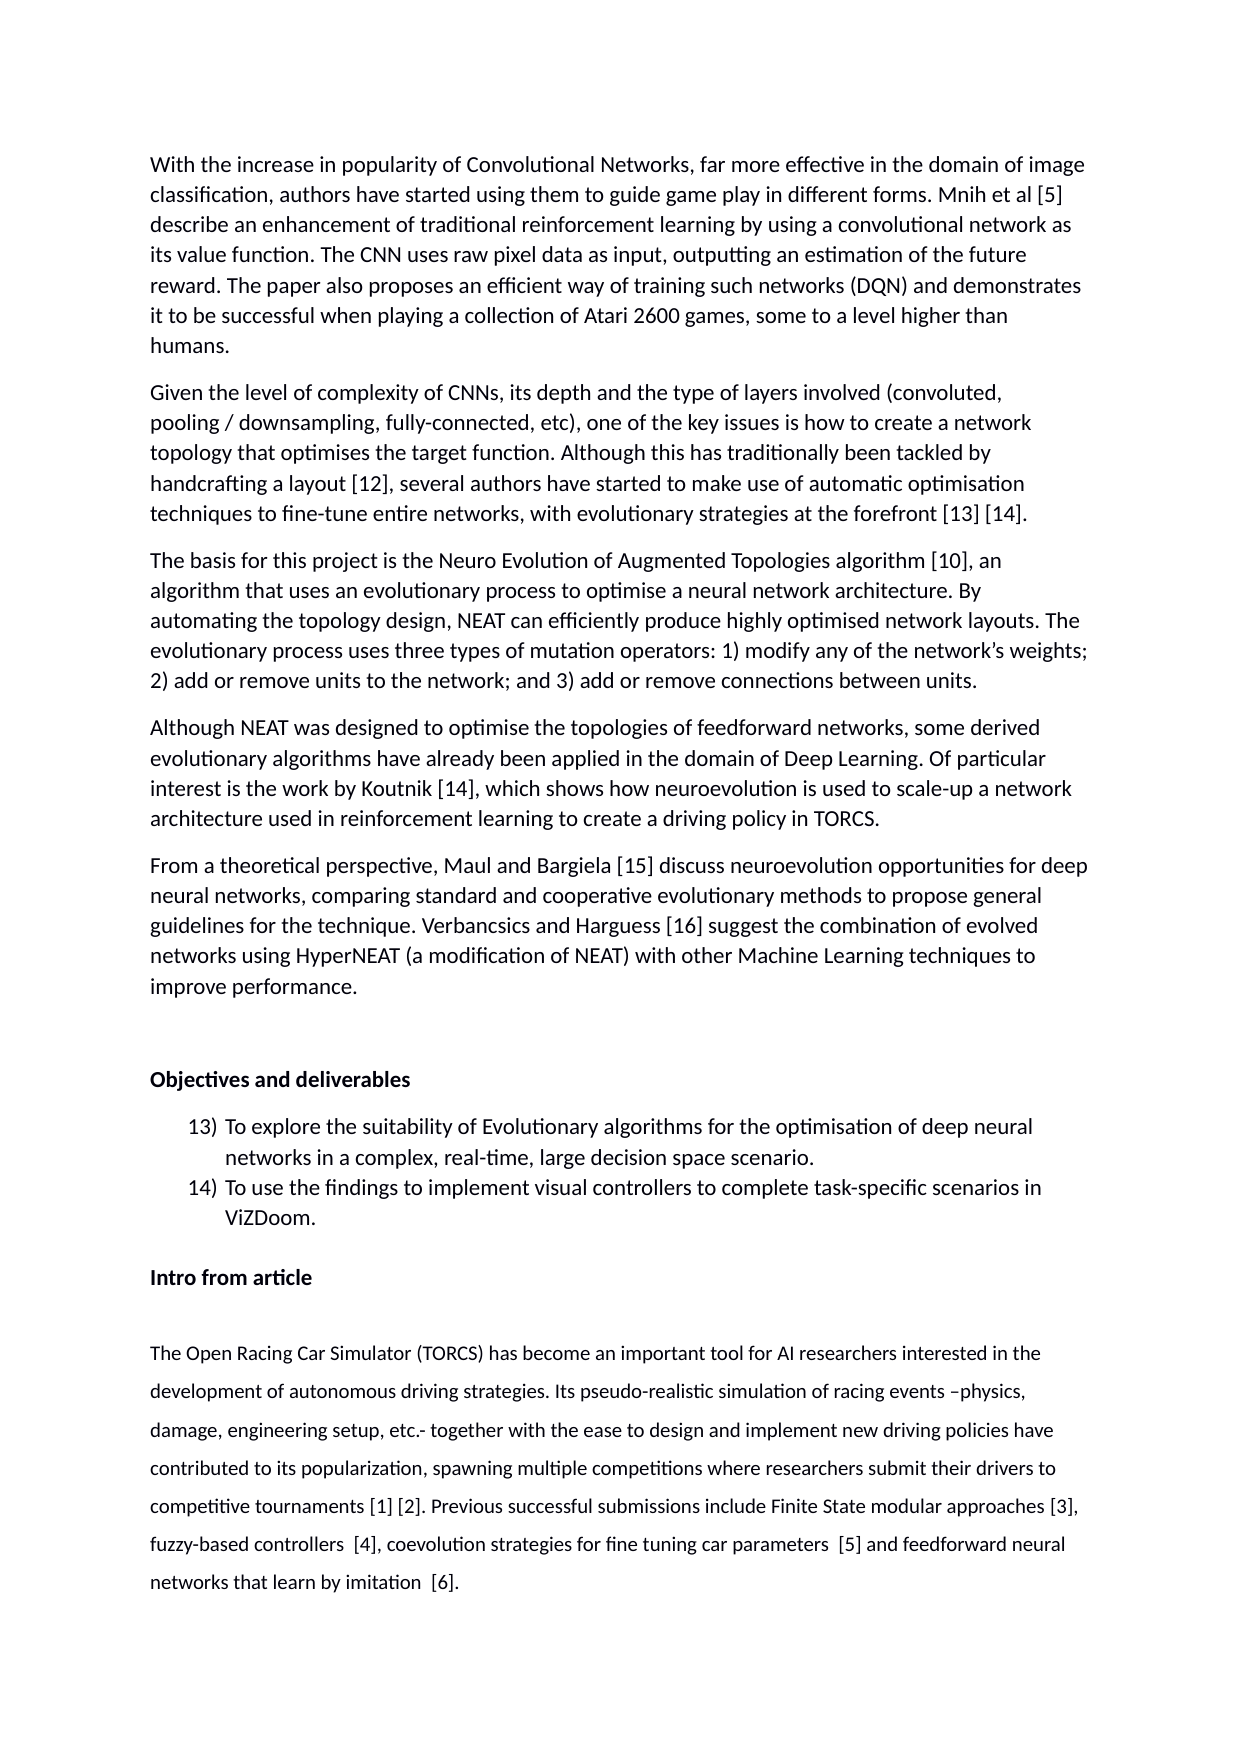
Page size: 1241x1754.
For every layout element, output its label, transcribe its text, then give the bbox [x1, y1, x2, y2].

text Objectives and deliverables [150, 1066, 1090, 1094]
list To use the findings to implement visual controllers to complete task-specific scenarios in ViZDoom. [187, 1173, 1090, 1231]
text From a theoretical perspective, Maul and Bargiela [15] discuss neuroevolution opportunities for deep neural networks, comparing standard and cooperative evolutionary methods to propose general guidelines for the technique. Verbancsics and Harguess [16] suggest the combination of evolved networks using HyperNEAT (a modification of NEAT) with other Machine Learning techniques to improve performance. [150, 851, 1090, 1000]
text Given the level of complexity of CNNs, its depth and the type of layers involved (convoluted, pooling / downsampling, fully-connected, etc), one of the key issues is how to create a network topology that optimises the target function. Although this has traditionally been tackled by handcrafting a layout [12], several authors have started to make use of automatic optimisation techniques to fine-tune entire networks, with evolutionary strategies at the forefront [13] [14]. [150, 378, 1090, 527]
list To explore the suitability of Evolutionary algorithms for the optimisation of deep neural networks in a complex, real-time, large decision space scenario. [187, 1112, 1090, 1171]
list Intro from article [150, 1263, 1090, 1292]
text The basis for this project is the Neuro Evolution of Augmented Topologies algorithm [10], an algorithm that uses an evolutionary process to optimise a neural network architecture. By automating the topology design, NEAT can efficiently produce highly optimised network layouts. The evolutionary process uses three types of mutation operators: 1) modify any of the network’s weights; 2) add or remove units to the network; and 3) add or remove connections between units. [150, 546, 1090, 695]
text The Open Racing Car Simulator (TORCS) has become an important tool for AI researchers interested in the development of autonomous driving strategies. Its pseudo-realistic simulation of racing events –physics, damage, engineering setup, etc.- together with the ease to design and implement new driving policies have contributed to its popularization, spawning multiple competitions where researchers submit their drivers to competitive tournaments [1] [2]. Previous successful submissions include Finite State modular approaches [3], fuzzy-based controllers [4], coevolution strategies for fine tuning car parameters [5] and feedforward neural networks that learn by imitation [6]. [150, 1341, 1090, 1595]
text Although NEAT was designed to optimise the topologies of feedforward networks, some derived evolutionary algorithms have already been applied in the domain of Deep Learning. Of particular interest is the work by Koutnik [14], which shows how neuroevolution is used to scale-up a network architecture used in reinforcement learning to create a driving policy in TORCS. [150, 713, 1090, 832]
text With the increase in popularity of Convolutional Networks, far more effective in the domain of image classification, authors have started using them to guide game play in different forms. Mnih et al [5] describe an enhancement of traditional reinforcement learning by using a convolutional network as its value function. The CNN uses raw pixel data as input, outputting an estimation of the future reward. The paper also proposes an efficient way of training such networks (DQN) and demonstrates it to be successful when playing a collection of Atari 2600 games, some to a level higher than humans. [150, 150, 1090, 359]
